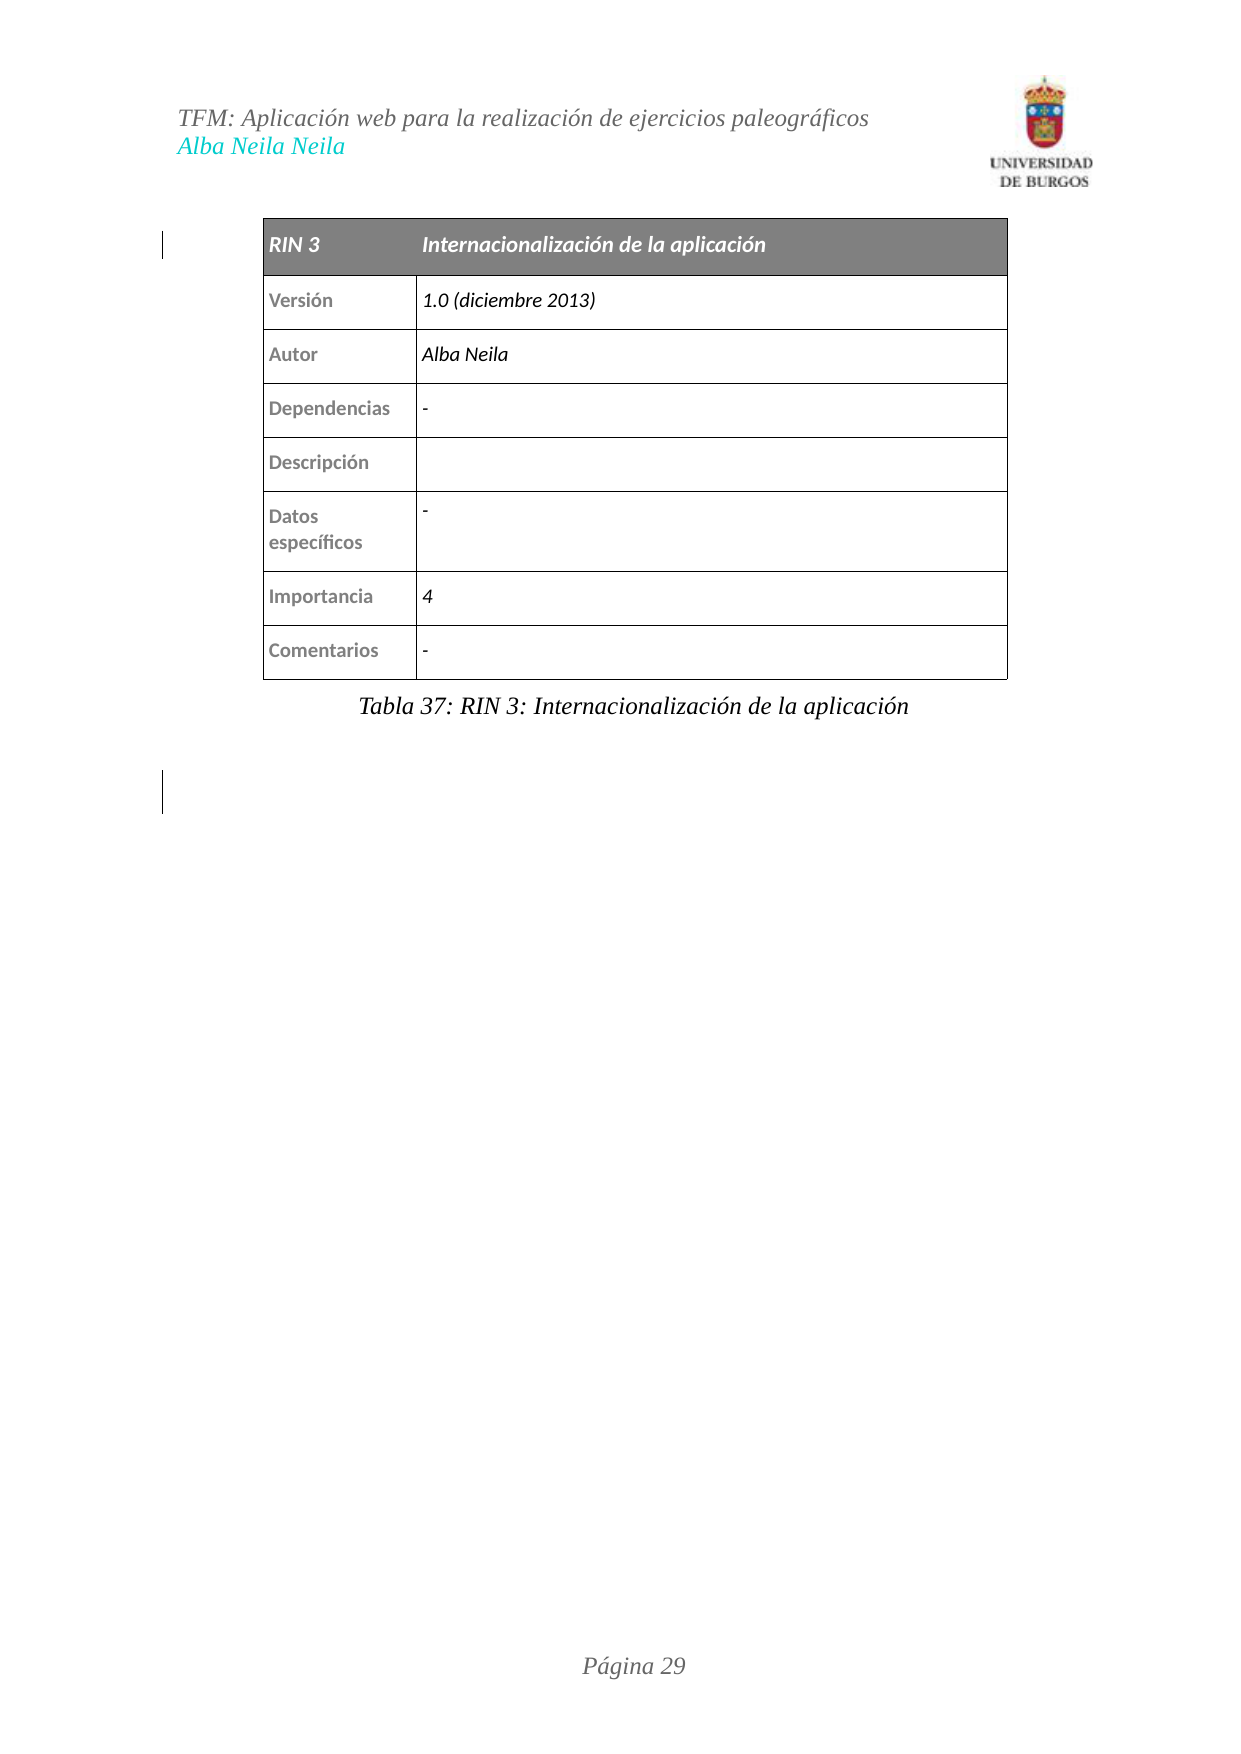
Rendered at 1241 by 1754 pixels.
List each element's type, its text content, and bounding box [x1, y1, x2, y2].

table_cell Comentarios [264, 626, 416, 679]
table_header Internacionalización de la aplicación [416, 219, 1007, 275]
table_cell 4 [417, 572, 1007, 625]
table_cell Versión [264, 276, 416, 329]
table_cell - [417, 492, 1007, 571]
table_cell Dependencias [264, 384, 416, 437]
picture [990, 75, 1093, 187]
table_cell - [417, 626, 1007, 679]
text Tabla 37: RIN 3: Internacionalización de la aplicación [177, 691, 1092, 720]
table_cell Datos específicos [264, 492, 416, 571]
table_header RIN 3 [264, 219, 416, 275]
table_cell Autor [264, 330, 416, 383]
table_cell [417, 438, 1007, 491]
table_cell 1.0 (diciembre 2013) [417, 276, 1007, 329]
table_cell Alba Neila [417, 330, 1007, 383]
table_cell Descripción [264, 438, 416, 491]
table_cell Importancia [264, 572, 416, 625]
table_cell - [417, 384, 1007, 437]
